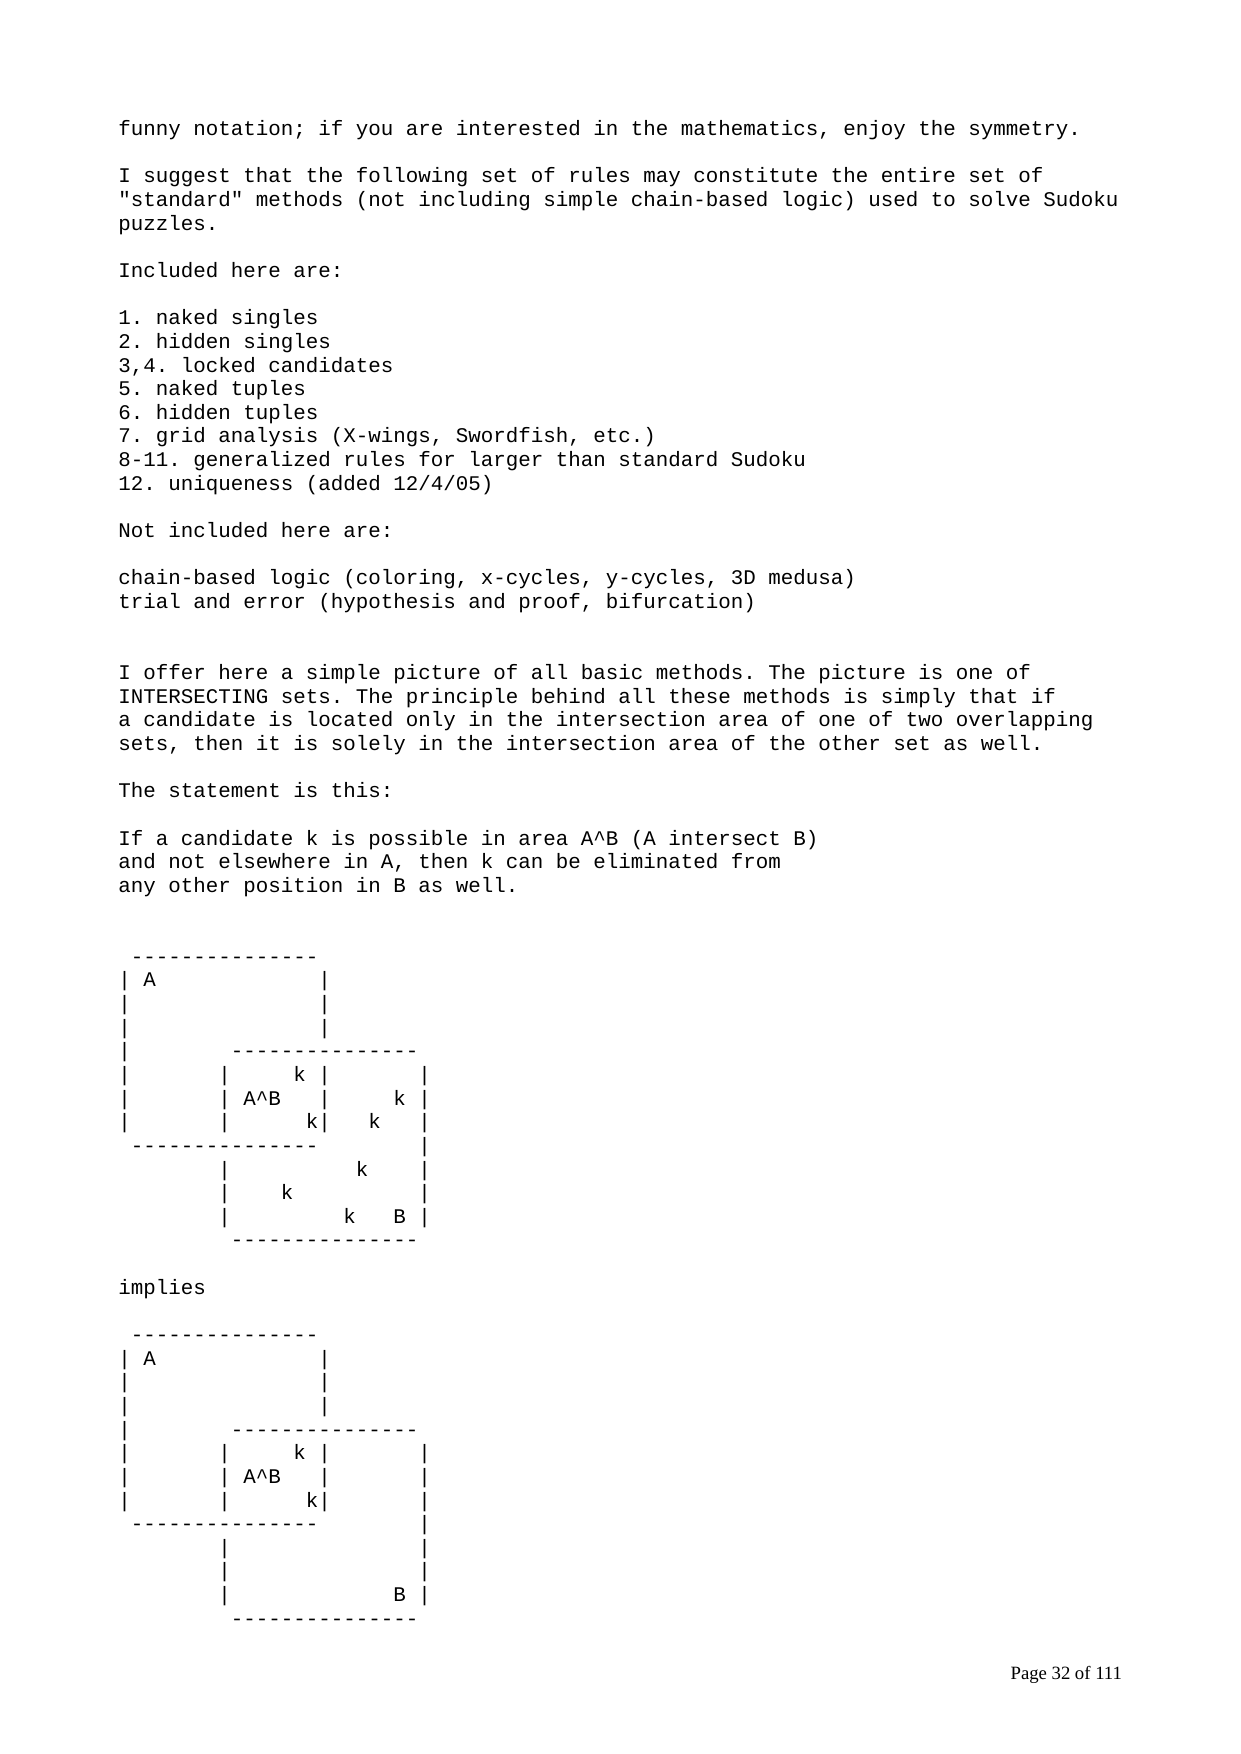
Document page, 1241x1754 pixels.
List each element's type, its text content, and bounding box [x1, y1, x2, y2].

text trial and error (hypothesis and proof, bifurcation) [118, 591, 1122, 615]
text I suggest that the following set of rules may constitute the entire set of [118, 165, 1122, 189]
text | | [118, 993, 1122, 1017]
text If a candidate k is possible in area A^B (A intersect B) [118, 827, 1122, 851]
text | --------------- [118, 1419, 1122, 1442]
text | | [118, 1371, 1122, 1395]
text | | A^B | | [118, 1466, 1122, 1489]
text | k B | [118, 1206, 1122, 1229]
text 1. naked singles [118, 307, 1122, 331]
text implies [118, 1277, 1122, 1300]
text | | [118, 1395, 1122, 1419]
text --------------- | [118, 1513, 1122, 1537]
text Not included here are: [118, 520, 1122, 544]
text --------------- [118, 1324, 1122, 1348]
text chain-based logic (coloring, x-cycles, y-cycles, 3D medusa) [118, 567, 1122, 591]
text 6. hidden tuples [118, 402, 1122, 426]
text | | k | | [118, 1442, 1122, 1466]
text | | [118, 1017, 1122, 1040]
text | | k| k | [118, 1111, 1122, 1135]
text The statement is this: [118, 780, 1122, 804]
text | | A^B | k | [118, 1088, 1122, 1111]
text 8-11. generalized rules for larger than standard Sudoku [118, 449, 1122, 473]
text Included here are: [118, 260, 1122, 284]
text | A | [118, 969, 1122, 993]
text | --------------- [118, 1040, 1122, 1064]
text sets, then it is solely in the intersection area of the other set as well. [118, 733, 1122, 757]
text 7. grid analysis (X-wings, Swordfish, etc.) [118, 426, 1122, 449]
text | B | [118, 1584, 1122, 1608]
text a candidate is located only in the intersection area of one of two overlapping [118, 709, 1122, 733]
text 12. uniqueness (added 12/4/05) [118, 473, 1122, 496]
text | | [118, 1537, 1122, 1561]
text | k | [118, 1182, 1122, 1206]
text "standard" methods (not including simple chain-based logic) used to solve Sudoku puzzles. [118, 189, 1122, 236]
text --------------- | [118, 1135, 1122, 1158]
text | k | [118, 1158, 1122, 1182]
text --------------- [118, 1229, 1122, 1253]
text I offer here a simple picture of all basic methods. The picture is one of [118, 662, 1122, 686]
text 5. naked tuples [118, 378, 1122, 402]
text --------------- [118, 946, 1122, 969]
text | A | [118, 1348, 1122, 1371]
text and not elsewhere in A, then k can be eliminated from [118, 851, 1122, 875]
text INTERSECTING sets. The principle behind all these methods is simply that if [118, 686, 1122, 709]
text funny notation; if you are interested in the mathematics, enjoy the symmetry. [118, 118, 1122, 142]
text 2. hidden singles [118, 331, 1122, 354]
text | | k| | [118, 1489, 1122, 1513]
text --------------- [118, 1608, 1122, 1631]
text | | k | | [118, 1064, 1122, 1088]
text any other position in B as well. [118, 875, 1122, 898]
text | | [118, 1561, 1122, 1584]
text 3,4. locked candidates [118, 354, 1122, 378]
